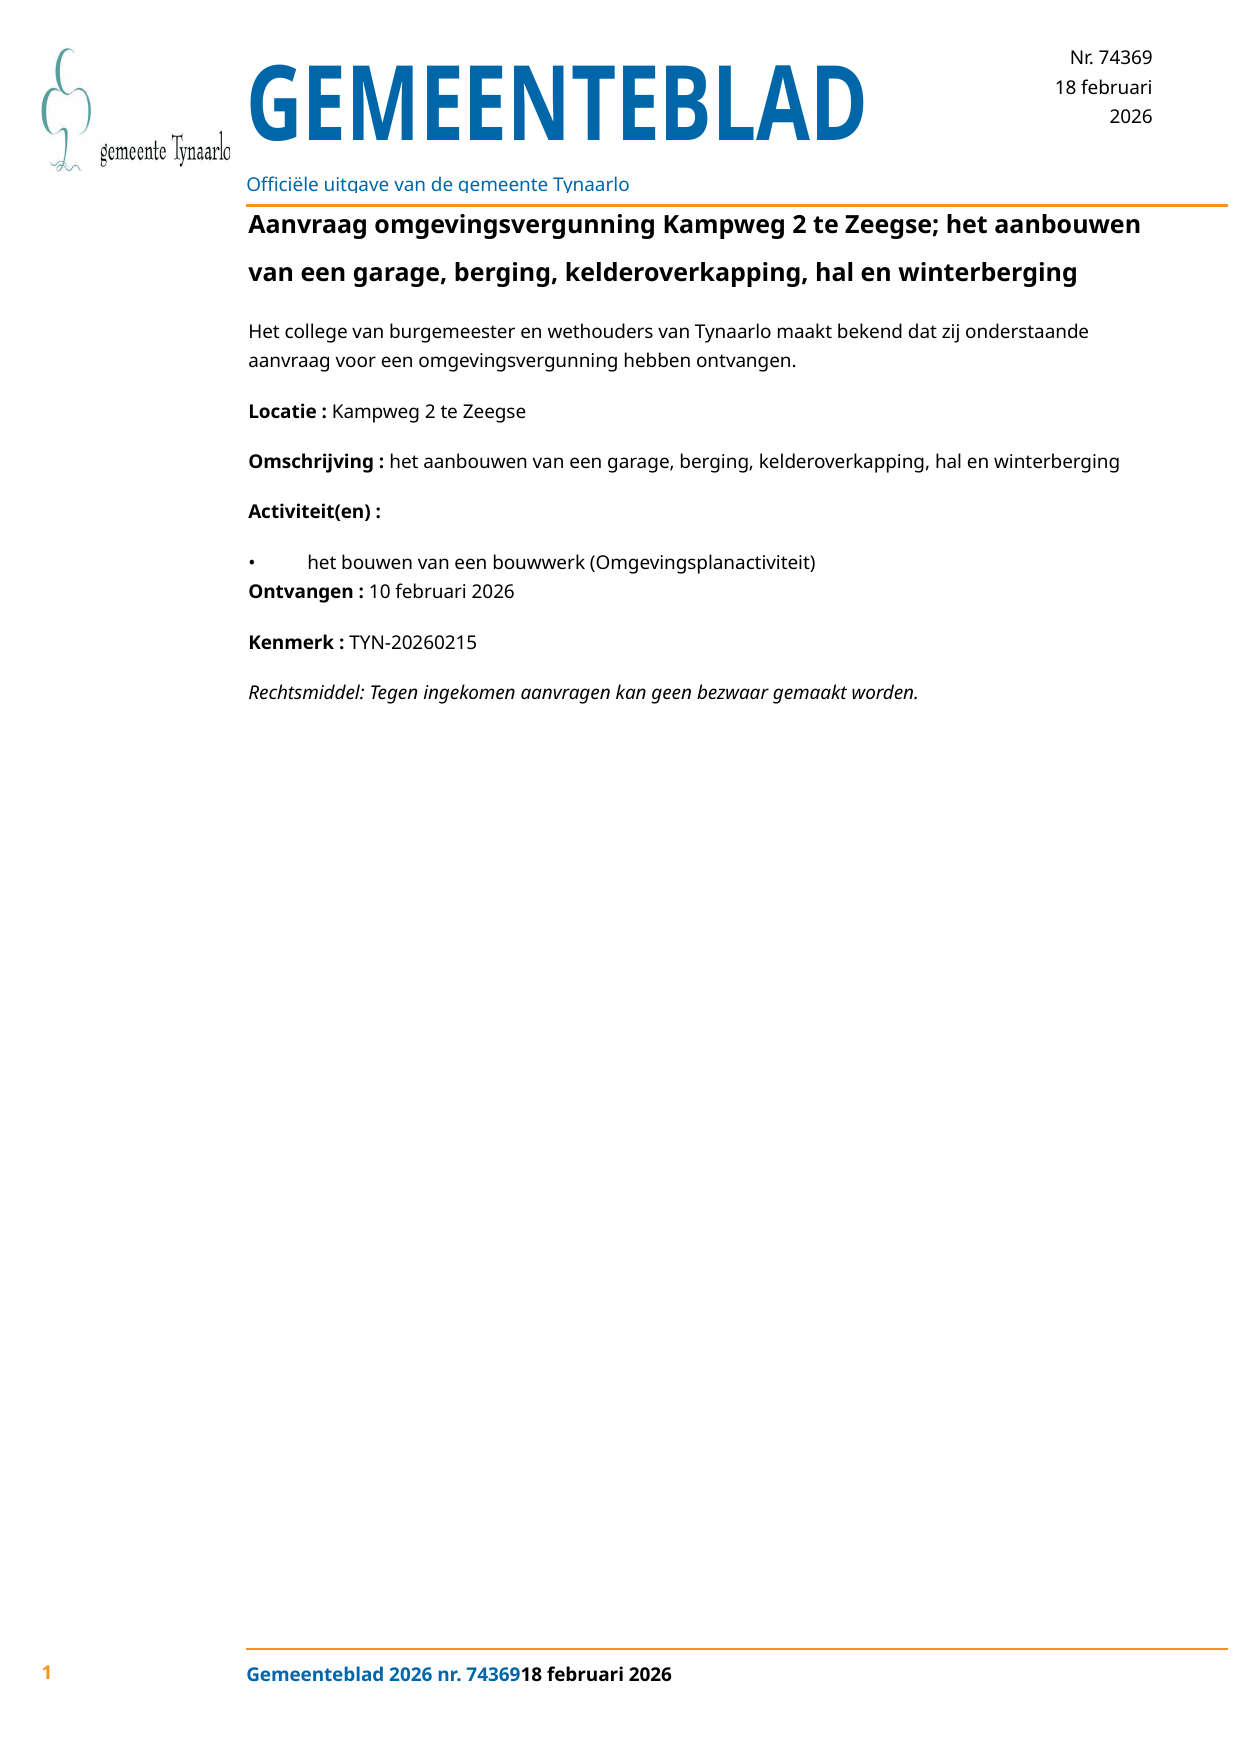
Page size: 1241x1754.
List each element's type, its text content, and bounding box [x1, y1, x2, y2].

text Aanvraag omgevingsvergunning Kampweg 2 te Zeegse; het aanbouwen van een garage, berging, kelderoverkapping, hal en winterberging [248, 207, 1152, 288]
text Activiteit(en) : [248, 499, 1152, 524]
list het bouwen van een bouwwerk (Omgevingsplanactiviteit) [248, 549, 1152, 575]
text Omschrijving : het aanbouwen van een garage, berging, kelderoverkapping, hal en winterberging [248, 448, 1152, 474]
text Locatie : Kampweg 2 te Zeegse [248, 398, 1152, 424]
text Het college van burgemeester en wethouders van Tynaarlo maakt bekend dat zij onderstaande aanvraag voor een omgevingsvergunning hebben ontvangen. [248, 318, 1152, 373]
text Rechtsmiddel: Tegen ingekomen aanvragen kan geen bezwaar gemaakt worden. [248, 679, 1152, 705]
picture [41, 47, 231, 172]
text Ontvangen : 10 februari 2026 [248, 579, 1152, 604]
text Kenmerk : TYN-20260215 [248, 629, 1152, 655]
